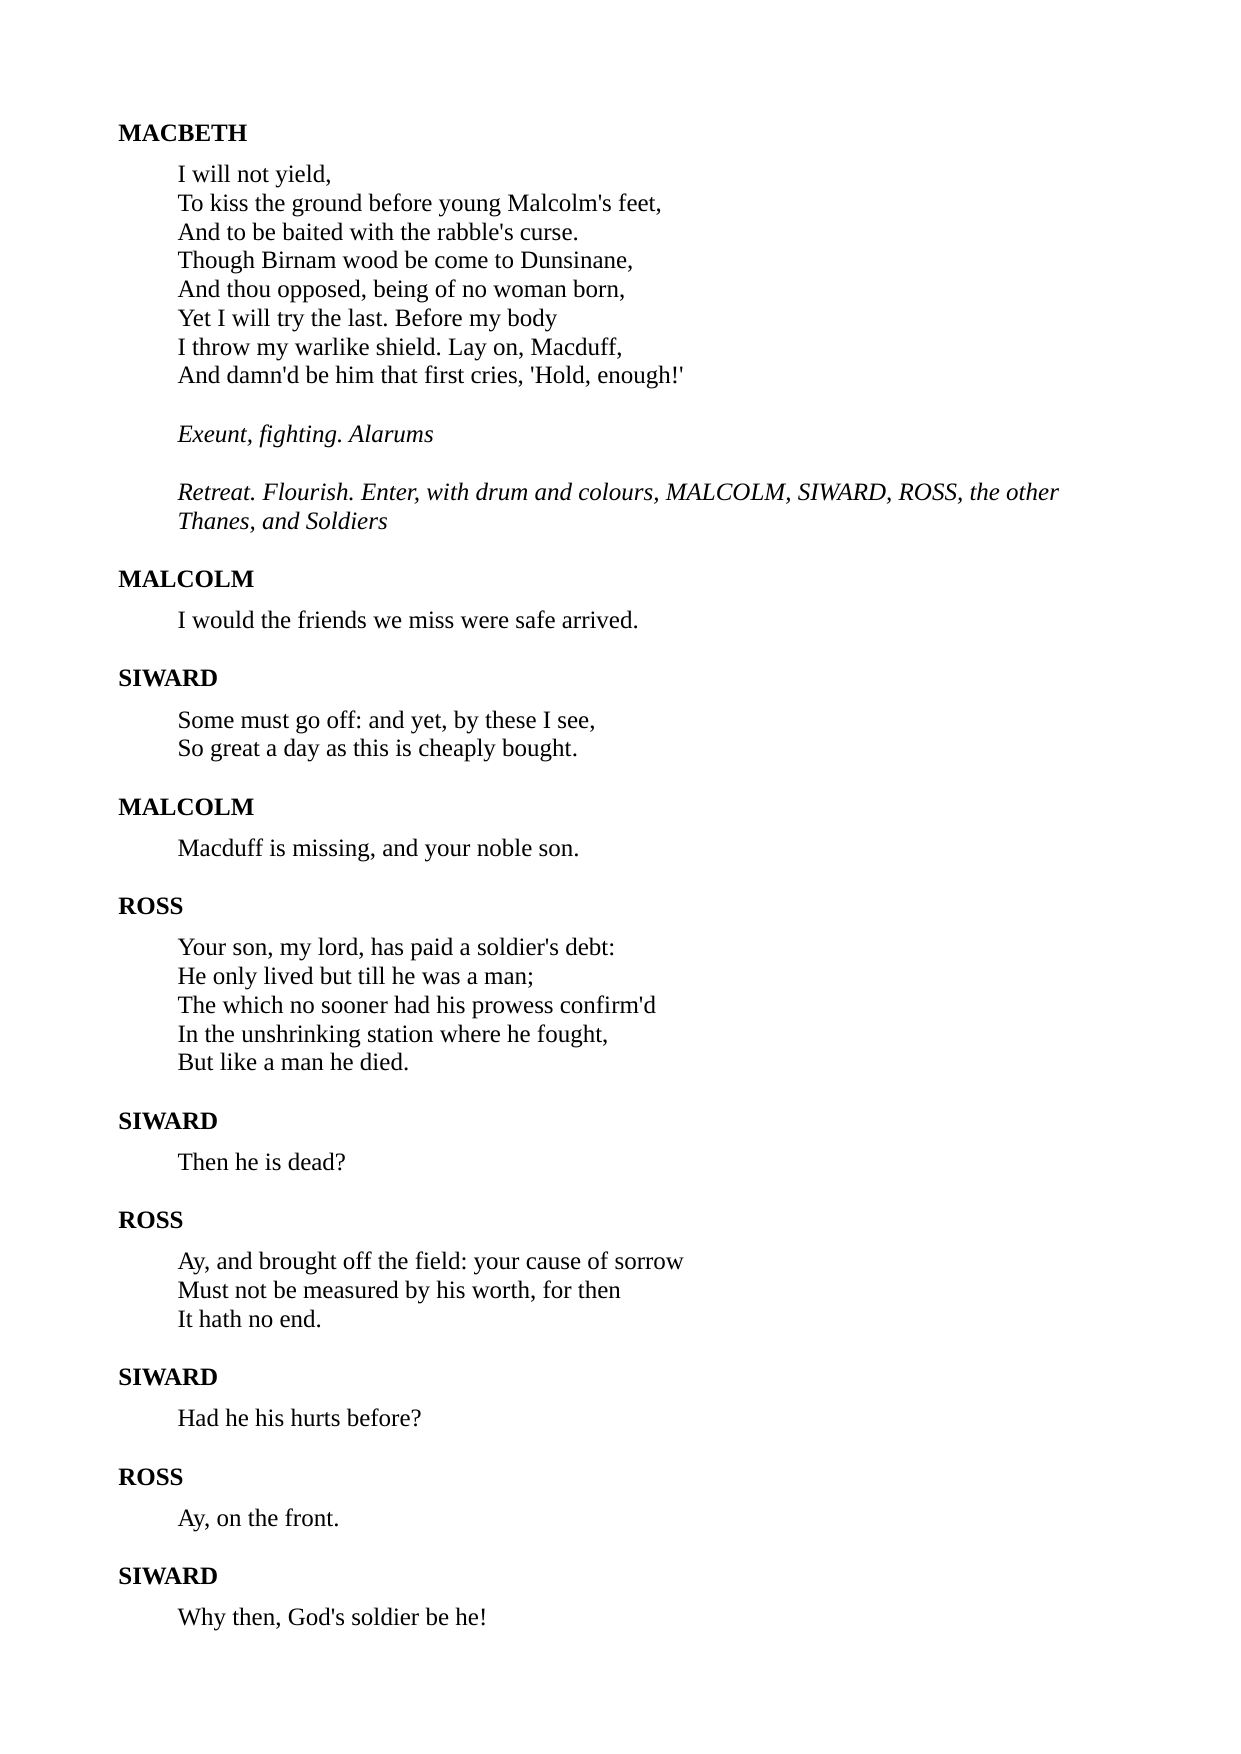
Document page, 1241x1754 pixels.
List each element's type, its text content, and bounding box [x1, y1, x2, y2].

text Ay, on the front. [177, 1503, 1063, 1532]
text Your son, my lord, has paid a soldier's debt: He only lived but till he was a man; The which no sooner had his prowess confirm'd In the unshrinking station where he fought, But like a man he died. [177, 932, 1063, 1076]
text Retreat. Flourish. Enter, with drum and colours, MALCOLM, SIWARD, ROSS, the other Thanes, and Soldiers [177, 477, 1063, 534]
text SIWARD [118, 1362, 1122, 1391]
text Exeunt, fighting. Alarums [177, 419, 1063, 448]
text ROSS [118, 1462, 1122, 1490]
text I will not yield, To kiss the ground before young Malcolm's feet, And to be baited with the rabble's curse. Though Birnam wood be come to Dunsinane, And thou opposed, being of no woman born, Yet I will try the last. Before my body I throw my warlike shield. Lay on, Macduff, And damn'd be him that first cries, 'Hold, enough!' [177, 159, 1063, 389]
text MALCOLM [118, 564, 1122, 593]
text Ay, and brought off the field: your cause of sorrow Must not be measured by his worth, for then It hath no end. [177, 1246, 1063, 1333]
text ROSS [118, 891, 1122, 920]
text Some must go off: and yet, by these I see, So great a day as this is cheaply bought. [177, 705, 1063, 762]
text MALCOLM [118, 792, 1122, 821]
text SIWARD [118, 663, 1122, 692]
text Then he is dead? [177, 1147, 1063, 1176]
text SIWARD [118, 1106, 1122, 1134]
text Had he his hurts before? [177, 1403, 1063, 1432]
text Macduff is missing, and your noble son. [177, 833, 1063, 862]
text Why then, God's soldier be he! [177, 1602, 1063, 1631]
text I would the friends we miss were safe arrived. [177, 605, 1063, 634]
text ROSS [118, 1205, 1122, 1234]
text MACBETH [118, 118, 1122, 147]
text SIWARD [118, 1561, 1122, 1590]
